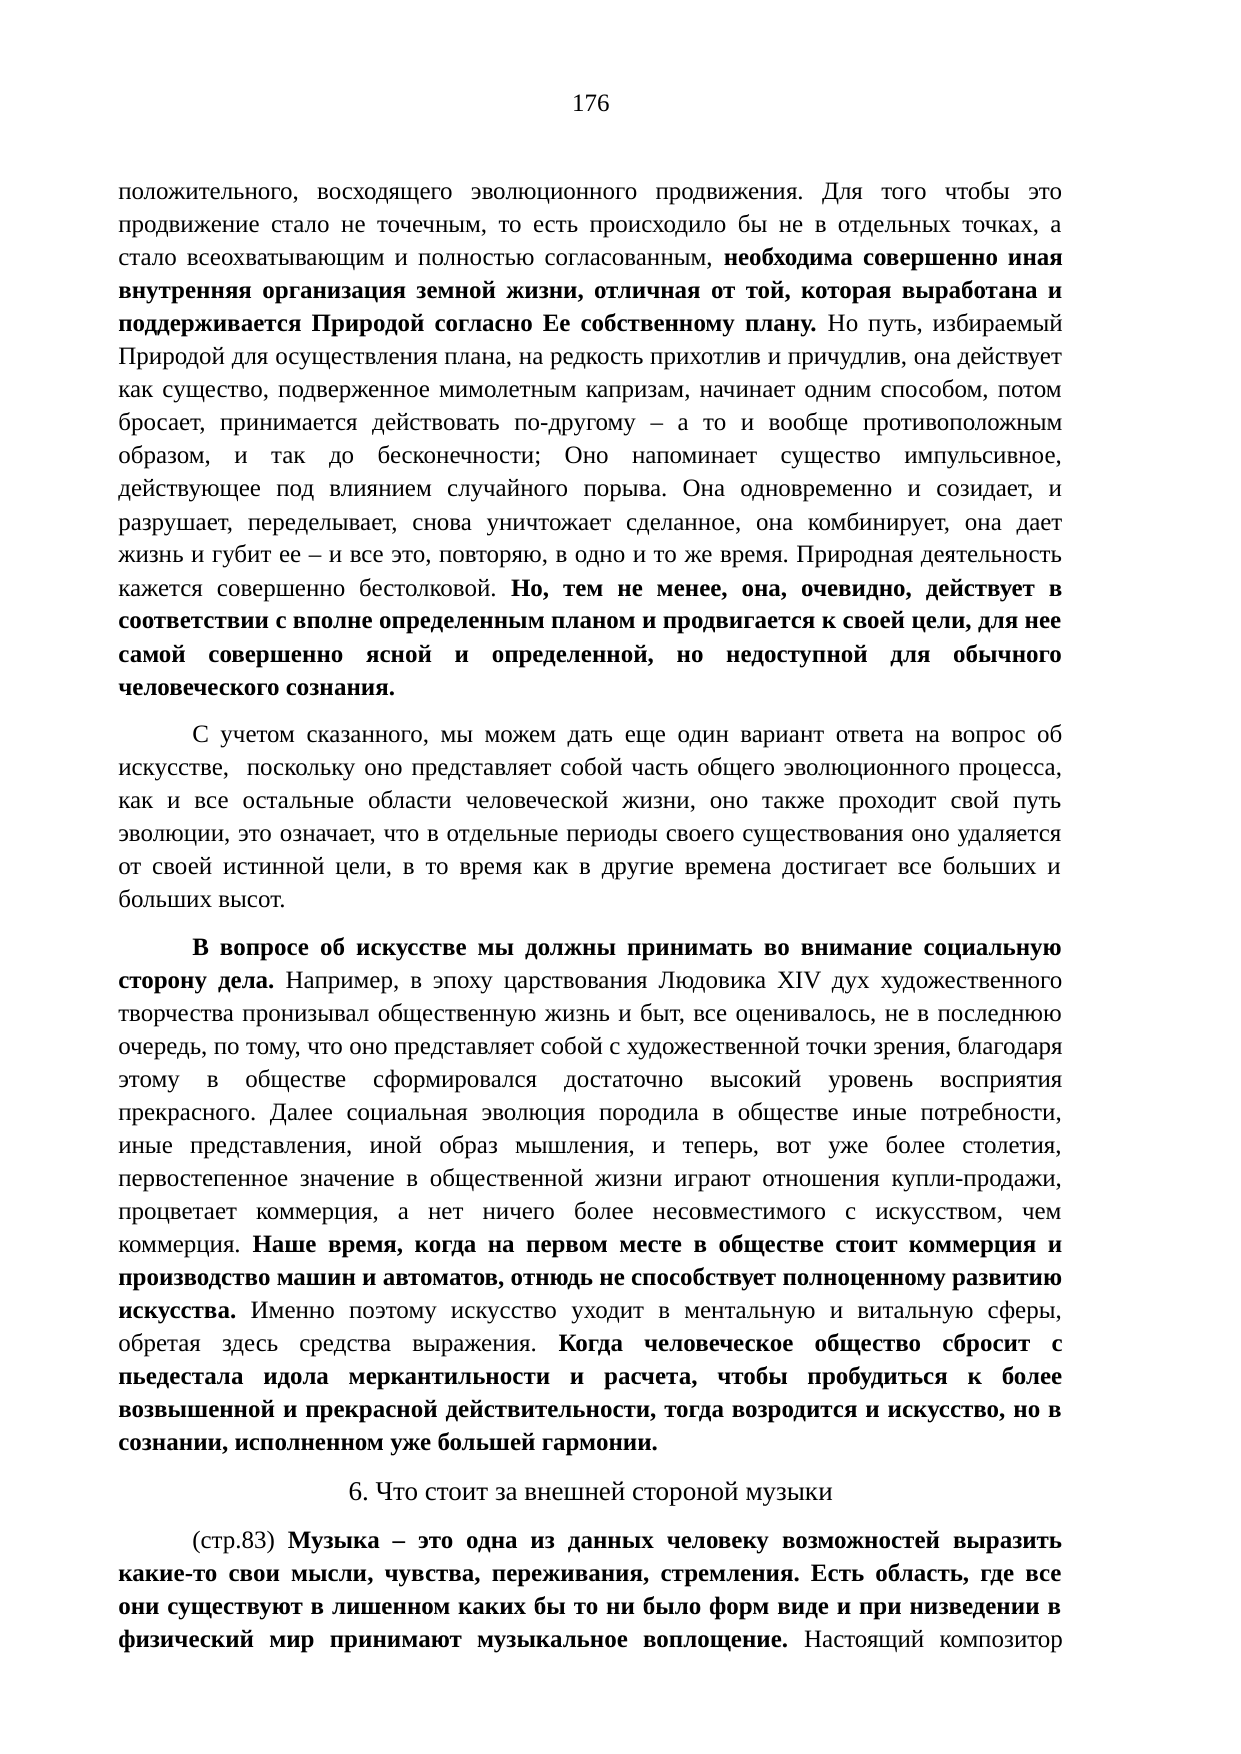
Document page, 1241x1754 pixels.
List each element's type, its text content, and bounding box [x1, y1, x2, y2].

text В вопросе об искусстве мы должны принимать во внимание социальную сторону дела. Например, в эпоху царствования Людовика XIV дух художественного творчества пронизывал общественную жизнь и быт, все оценивалось, не в последнюю очередь, по тому, что оно представляет собой с художественной точки зрения, благодаря этому в обществе сформировался достаточно высокий уровень восприятия прекрасного. Далее социальная эволюция породила в обществе иные потребности, иные представления, иной образ мышления, и теперь, вот уже более столетия, первостепенное значение в общественной жизни играют отношения купли-продажи, процветает коммерция, а нет ничего более несовместимого с искусством, чем коммерция. Наше время, когда на первом месте в обществе стоит коммерция и производство машин и автоматов, отнюдь не способствует полноценному развитию искусства. Именно поэтому искусство уходит в ментальную и витальную сферы, обретая здесь средства выражения. Когда человеческое общество сбросит с пьедестала идола меркантильности и расчета, чтобы пробудиться к более возвышенной и прекрасной действительности, тогда возродится и искусство, но в сознании, исполненном уже большей гармонии. [118, 932, 1063, 1456]
text 6. Что стоит за внешней стороной музыки [118, 1475, 1063, 1506]
text положительного, восходящего эволюционного продвижения. Для того чтобы это продвижение стало не точечным, то есть происходило бы не в отдельных точках, а стало всеохватывающим и полностью согласованным, необходима совершенно иная внутренняя организация земной жизни, отличная от той, которая выработана и поддерживается Природой согласно Ее собственному плану. Но путь, избираемый Природой для осуществления плана, на редкость прихотлив и причудлив, она действует как существо, подверженное мимолетным капризам, начинает одним способом, потом бросает, принимается действовать по-другому – а то и вообще противоположным образом, и так до бесконечности; Оно напоминает существо импульсивное, действующее под влиянием случайного порыва. Она одновременно и созидает, и разрушает, переделывает, снова уничтожает сделанное, она комбинирует, она дает жизнь и губит ее – и все это, повторяю, в одно и то же время. Природная деятельность кажется совершенно бестолковой. Но, тем не менее, она, очевидно, действует в соответствии с вполне определенным планом и продвигается к своей цели, для нее самой совершенно ясной и определенной, но недоступной для обычного человеческого сознания. [118, 176, 1063, 700]
text С учетом сказанного, мы можем дать еще один вариант ответа на вопрос об искусстве, поскольку оно представляет собой часть общего эволюционного процесса, как и все остальные области человеческой жизни, оно также проходит свой путь эволюции, это означает, что в отдельные периоды своего существования оно удаляется от своей истинной цели, в то время как в другие времена достигает все больших и больших высот. [118, 719, 1063, 913]
text (стр.83) Музыка – это одна из данных человеку возможностей выразить какие-то свои мысли, чувства, переживания, стремления. Есть область, где все они существуют в лишенном каких бы то ни было форм виде и при низведении в физический мир принимают музыкальное воплощение. Настоящий композитор [118, 1525, 1063, 1653]
